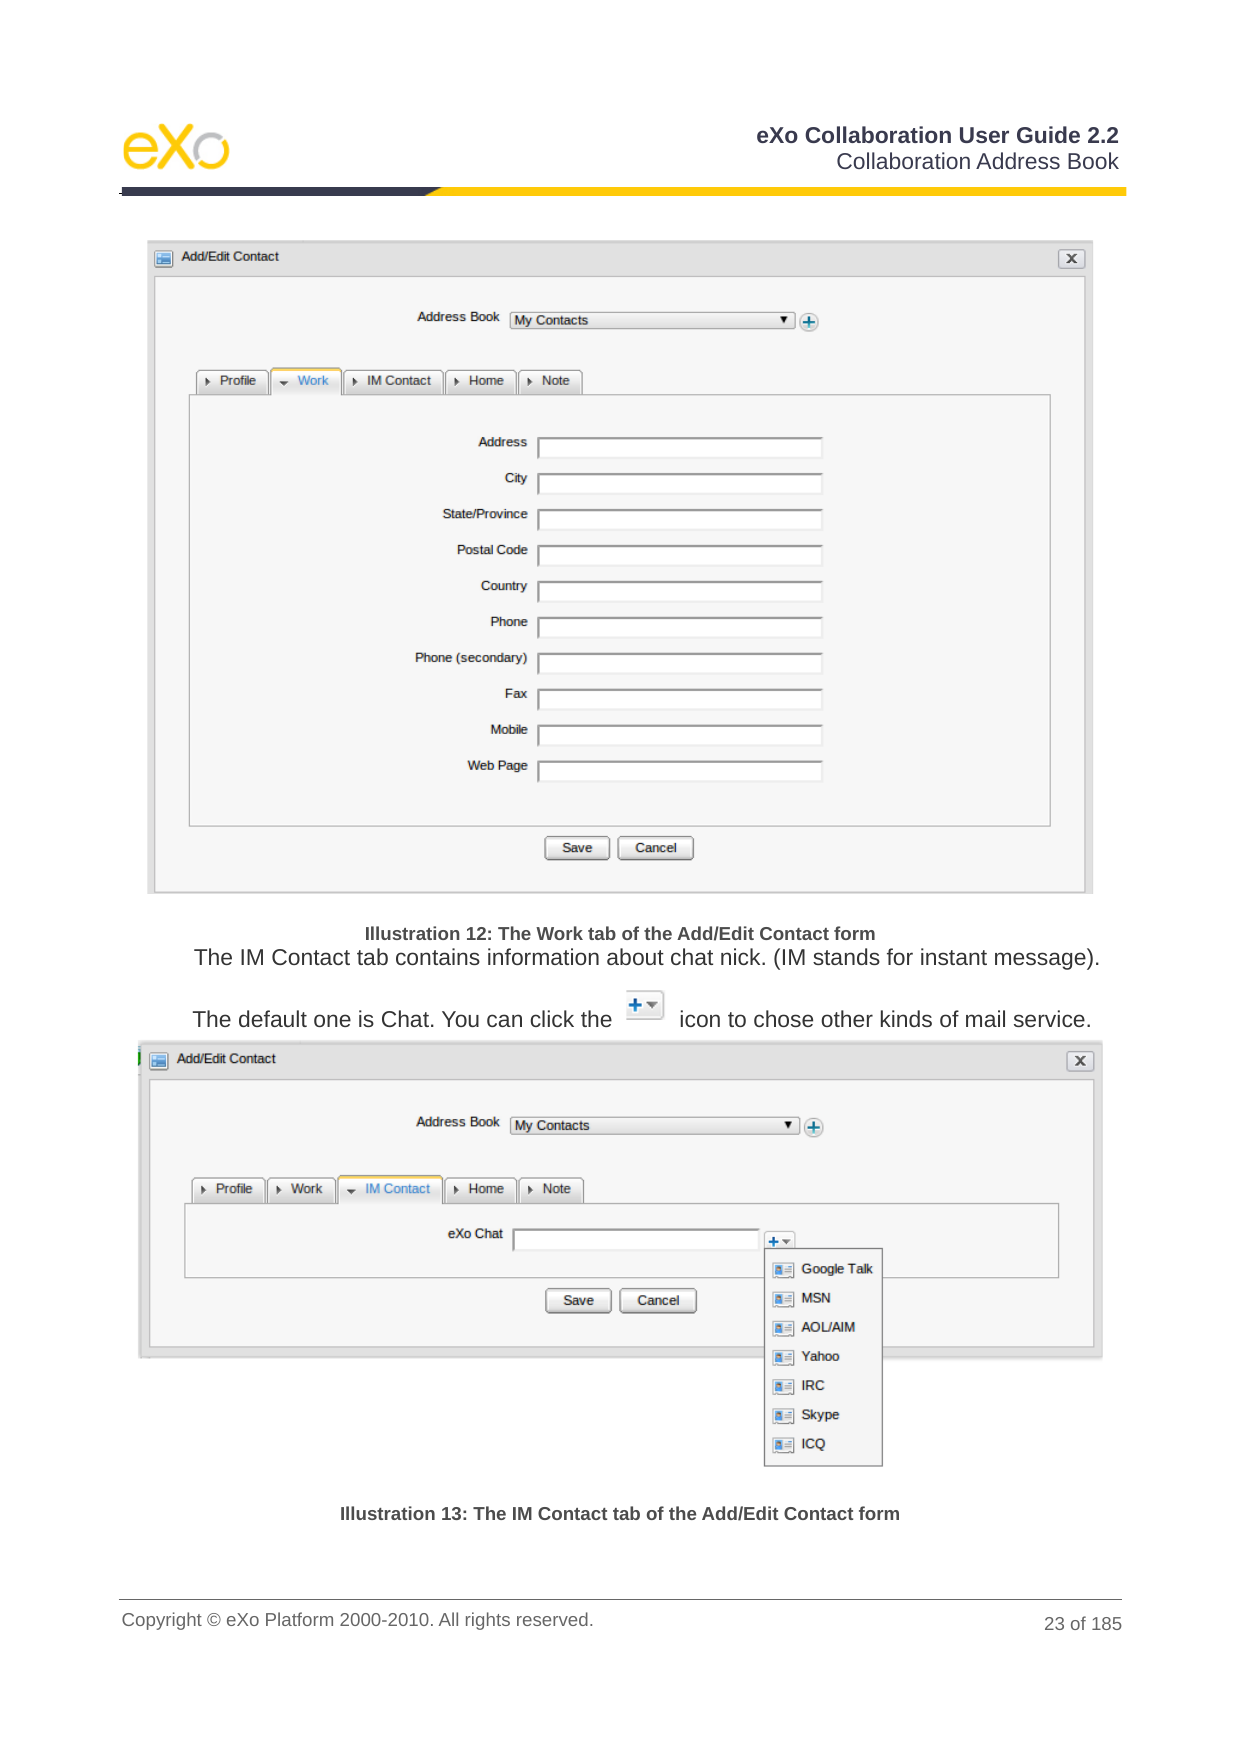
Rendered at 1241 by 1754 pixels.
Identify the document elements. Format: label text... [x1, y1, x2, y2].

picture [147, 240, 1094, 894]
picture [137, 1039, 1103, 1474]
picture [121, 187, 1127, 196]
list Illustration 12: The Work tab of the Add/Edit Contact form [130, 920, 1110, 944]
picture [626, 990, 666, 1020]
list The default one is Chat. You can click the icon to chose other kinds of mail service. [154, 1003, 1122, 1032]
list The IM Contact tab contains information about chat nick. (IM stands for instant message). [156, 920, 1122, 971]
list Illustration 13: The IM Contact tab of the Add/Edit Contact form [138, 1474, 1103, 1525]
picture [123, 123, 230, 170]
